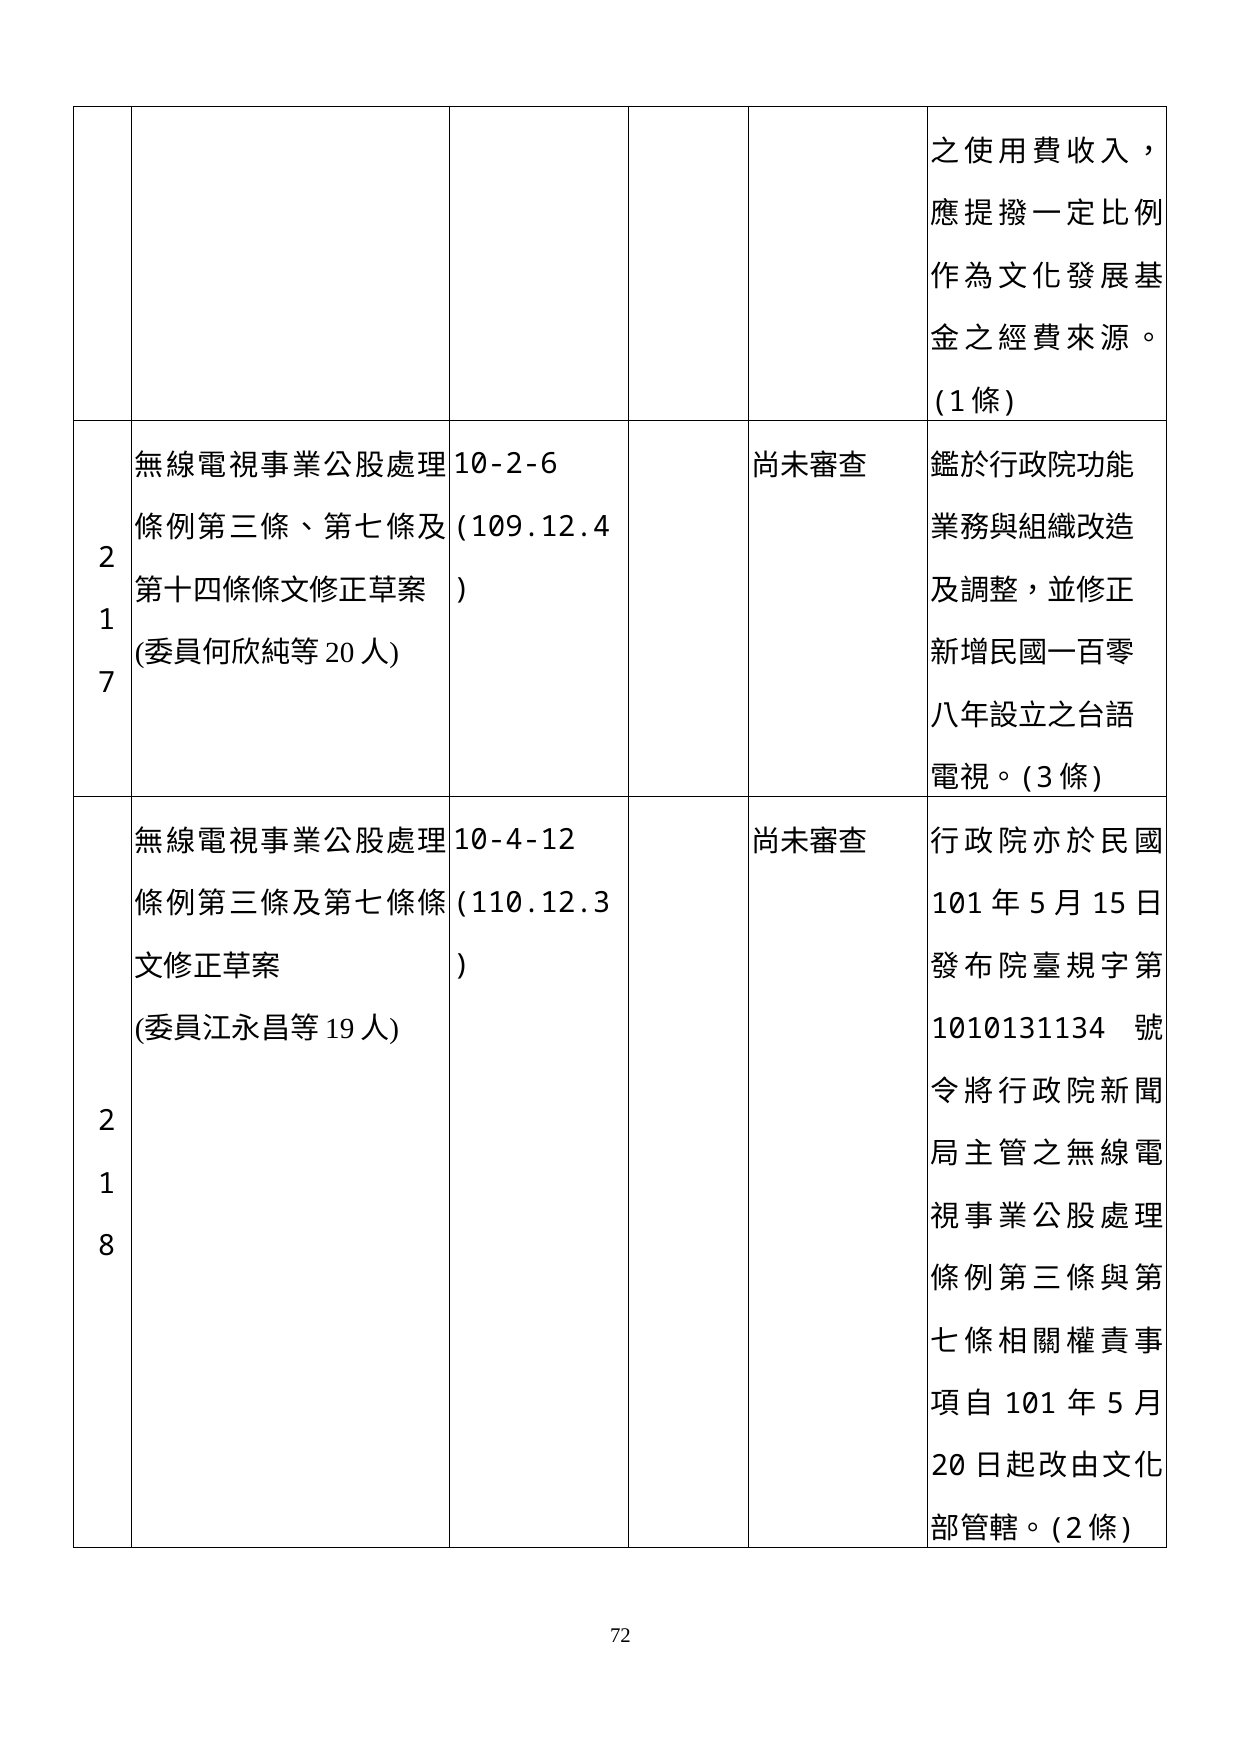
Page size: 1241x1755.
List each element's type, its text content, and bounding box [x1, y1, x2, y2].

table_cell [450, 107, 628, 419]
table_cell 10-2-6 (109.12.4) [450, 421, 628, 796]
table_cell [749, 107, 927, 419]
table_cell [629, 797, 748, 1547]
table_cell [629, 107, 748, 419]
table_cell 尚未審查 [749, 797, 927, 1547]
table_cell 無線電視事業公股處理條例第三條及第七條條文修正草案 (委員江永昌等19人) [132, 797, 449, 1547]
table_cell [74, 421, 131, 796]
table_cell 10-4-12 (110.12.3) [450, 797, 628, 1547]
table_cell 無線電視事業公股處理條例第三條、第七條及第十四條條文修正草案 (委員何欣純等20人) [132, 421, 449, 796]
table_cell 尚未審查 [749, 421, 927, 796]
table_cell 鑑於行政院功能業務與組織改造及調整，並修正新增民國一百零八年設立之台語電視。(3條) [928, 421, 1166, 796]
table_cell [629, 421, 748, 796]
table_cell [132, 107, 449, 419]
table_cell 之使用費收入，應提撥一定比例作為文化發展基金之經費來源。(1條) [928, 107, 1166, 419]
table_cell [74, 107, 131, 419]
table_cell 行政院亦於民國101年5月15日發布院臺規字第1010131134號令將行政院新聞局主管之無線電視事業公股處理條例第三條與第七條相關權責事項自101年5月20日起改由文化部管轄。(2條) [928, 797, 1166, 1547]
table_cell [74, 797, 131, 1547]
